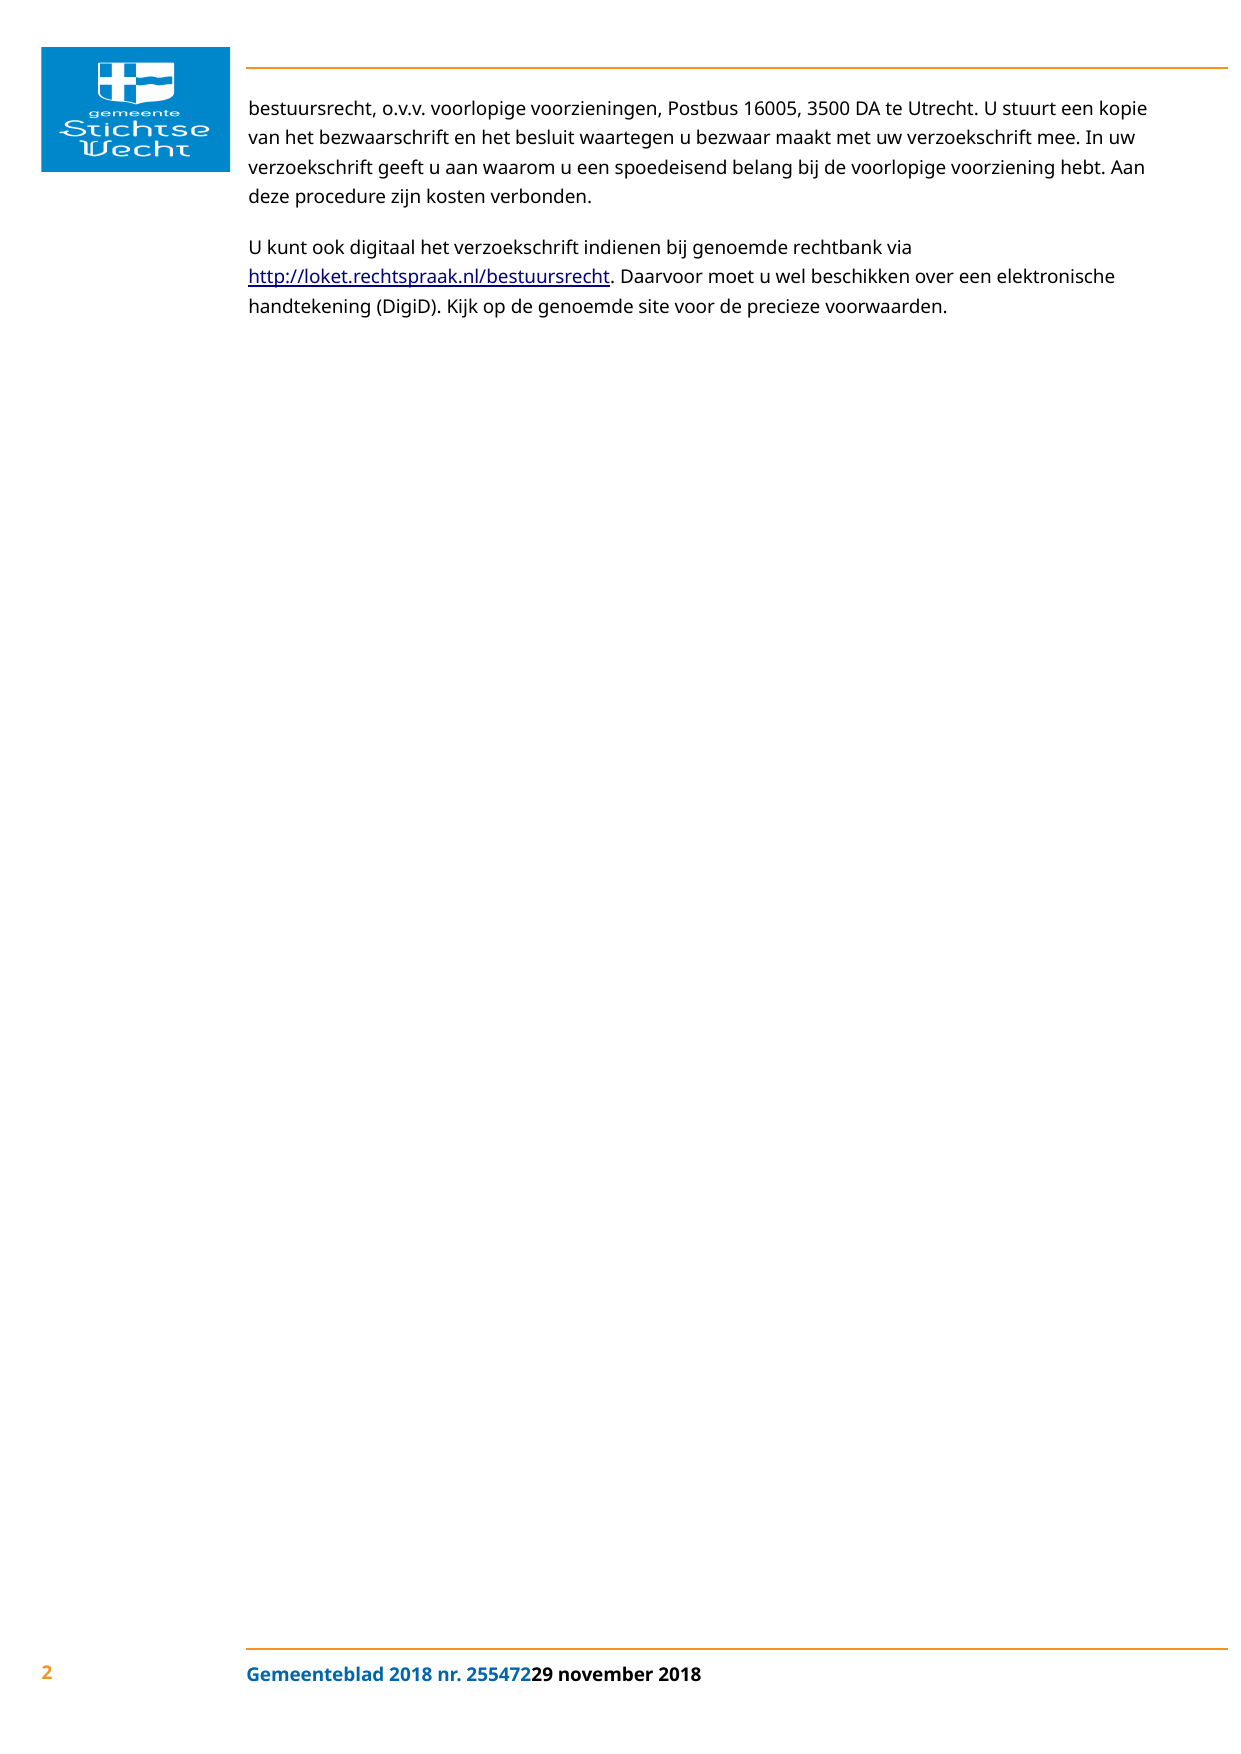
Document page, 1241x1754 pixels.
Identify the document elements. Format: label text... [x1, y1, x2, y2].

text bestuursrecht, o.v.v. voorlopige voorzieningen, Postbus 16005, 3500 DA te Utrecht. U stuurt een kopie van het bezwaarschrift en het besluit waartegen u bezwaar maakt met uw verzoekschrift mee. In uw verzoekschrift geeft u aan waarom u een spoedeisend belang bij de voorlopige voorziening hebt. Aan deze procedure zijn kosten verbonden. [248, 95, 1152, 209]
picture [137, 63, 174, 103]
text U kunt ook digitaal het verzoekschrift indienen bij genoemde rechtbank via http://loket.rechtspraak.nl/bestuursrecht. Daarvoor moet u wel beschikken over een elektronische handtekening (DigiD). Kijk op de genoemde site voor de precieze voorwaarden. [248, 234, 1152, 319]
picture [99, 63, 135, 101]
